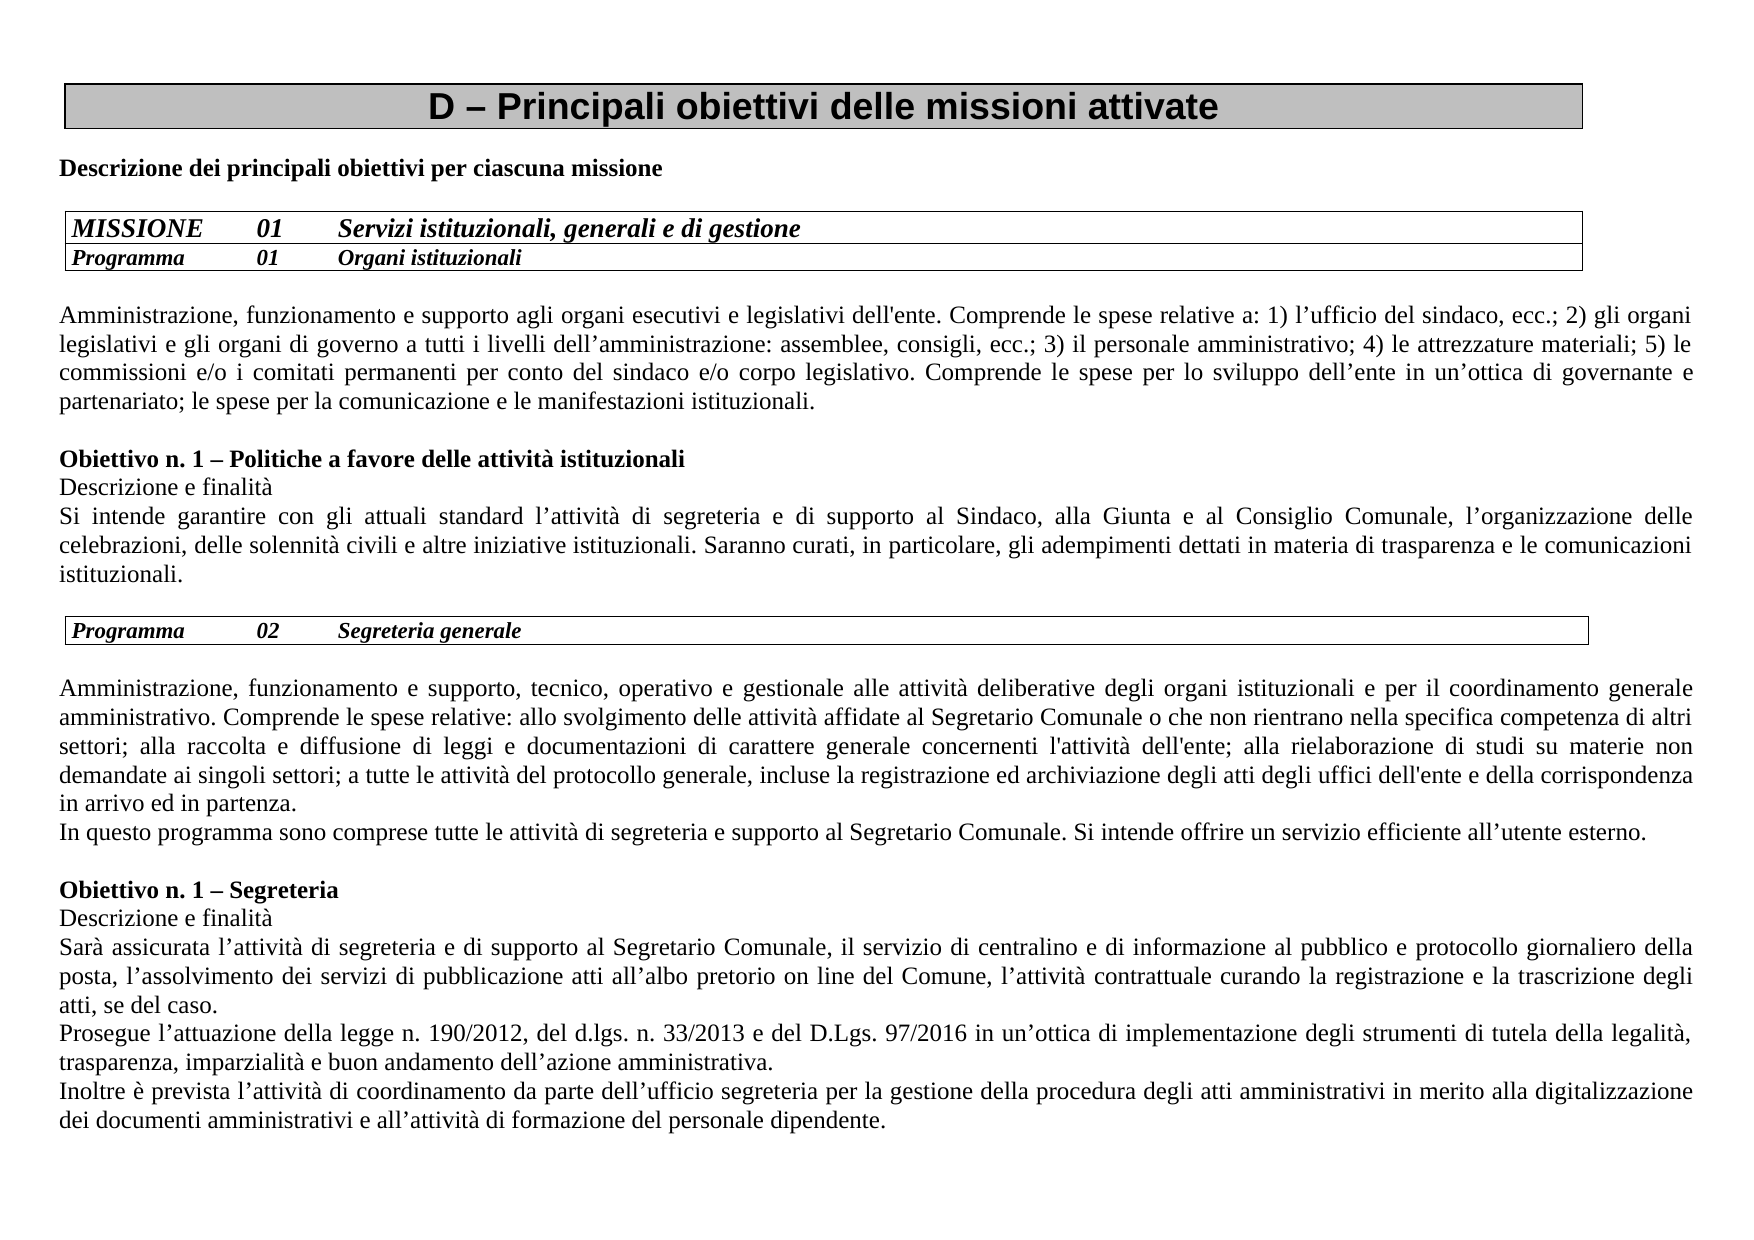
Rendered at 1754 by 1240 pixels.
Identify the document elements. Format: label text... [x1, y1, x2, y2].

table_cell 01 [250, 244, 331, 270]
text Descrizione e finalità [59, 903, 1695, 932]
table_header Segreteria generale [331, 617, 1588, 644]
text Obiettivo n. 1 – Segreteria [59, 875, 1695, 903]
text Obiettivo n. 1 – Politiche a favore delle attività istituzionali [59, 444, 1695, 472]
text Inoltre è prevista l’attività di coordinamento da parte dell’ufficio segreteria per la gestione della procedura degli atti amministrativi in merito alla digitalizzazione dei documenti amministrativi e all’attività di formazione del personale dipendente. [59, 1076, 1695, 1133]
text Amministrazione, funzionamento e supporto, tecnico, operativo e gestionale alle attività deliberative degli organi istituzionali e per il coordinamento generale amministrativo. Comprende le spese relative: allo svolgimento delle attività affidate al Segretario Comunale o che non rientrano nella specifica competenza di altri settori; alla raccolta e diffusione di leggi e documentazioni di carattere generale concernenti l'attività dell'ente; alla rielaborazione di studi su materie non demandate ai singoli settori; a tutte le attività del protocollo generale, incluse la registrazione ed archiviazione degli atti degli uffici dell'ente e della corrispondenza in arrivo ed in partenza. [59, 673, 1695, 817]
table_header D – Principali obiettivi delle missioni attivate [66, 85, 1582, 128]
text Descrizione dei principali obiettivi per ciascuna missione [59, 153, 1695, 182]
text Sarà assicurata l’attività di segreteria e di supporto al Segretario Comunale, il servizio di centralino e di informazione al pubblico e protocollo giornaliero della posta, l’assolvimento dei servizi di pubblicazione atti all’albo pretorio on line del Comune, l’attività contrattuale curando la registrazione e la trascrizione degli atti, se del caso. [59, 932, 1695, 1018]
text Si intende garantire con gli attuali standard l’attività di segreteria e di supporto al Sindaco, alla Giunta e al Consiglio Comunale, l’organizzazione delle celebrazioni, delle solennità civili e altre iniziative istituzionali. Saranno curati, in particolare, gli adempimenti dettati in materia di trasparenza e le comunicazioni istituzionali. [59, 501, 1695, 587]
text Amministrazione, funzionamento e supporto agli organi esecutivi e legislativi dell'ente. Comprende le spese relative a: 1) l’ufficio del sindaco, ecc.; 2) gli organi legislativi e gli organi di governo a tutti i livelli dell’amministrazione: assemblee, consigli, ecc.; 3) il personale amministrativo; 4) le attrezzature materiali; 5) le commissioni e/o i comitati permanenti per conto del sindaco e/o corpo legislativo. Comprende le spese per lo sviluppo dell’ente in un’ottica di governante e partenariato; le spese per la comunicazione e le manifestazioni istituzionali. [59, 300, 1695, 415]
table_header Programma [66, 617, 250, 644]
text Prosegue l’attuazione della legge n. 190/2012, del d.lgs. n. 33/2013 e del D.Lgs. 97/2016 in un’ottica di implementazione degli strumenti di tutela della legalità, trasparenza, imparzialità e buon andamento dell’azione amministrativa. [59, 1018, 1695, 1076]
table_header MISSIONE [66, 212, 250, 243]
table_header 01 [250, 212, 331, 243]
text Descrizione e finalità [59, 472, 1695, 501]
table_cell Programma [66, 244, 250, 270]
table_header Servizi istituzionali, generali e di gestione [331, 212, 1582, 243]
table_header 02 [250, 617, 331, 644]
table_cell Organi istituzionali [331, 244, 1582, 270]
text In questo programma sono comprese tutte le attività di segreteria e supporto al Segretario Comunale. Si intende offrire un servizio efficiente all’utente esterno. [59, 817, 1695, 846]
